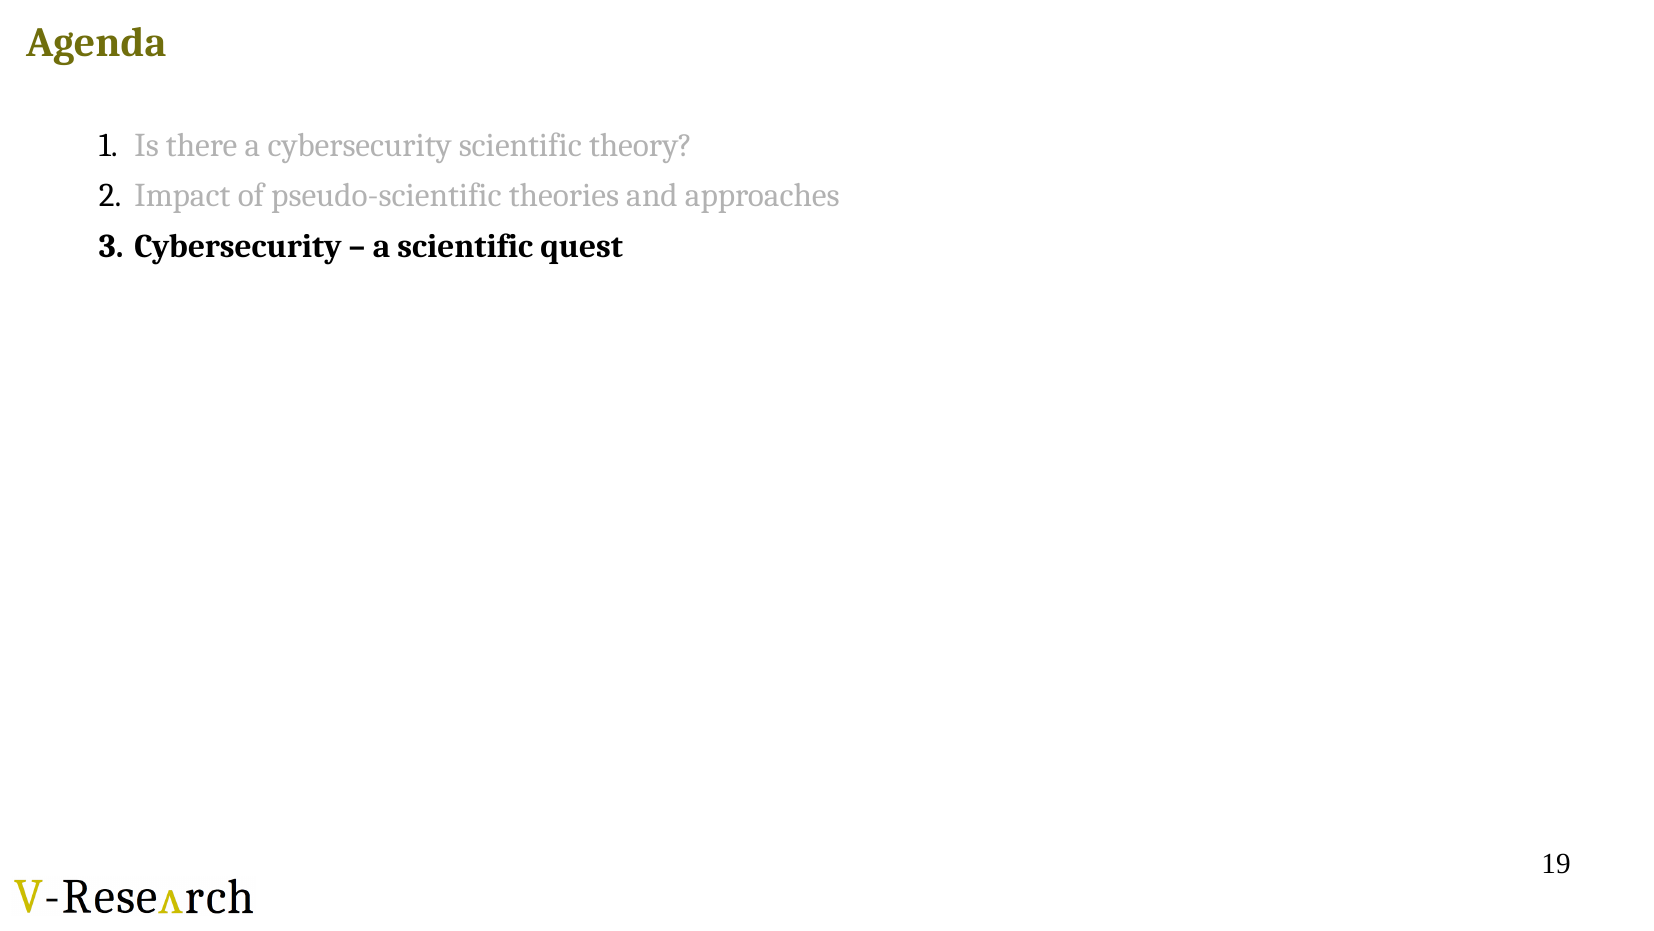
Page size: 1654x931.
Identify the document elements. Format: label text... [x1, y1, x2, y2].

text_box Agenda [11, 11, 231, 87]
picture [11, 876, 256, 916]
text_box Is there a cybersecurity scientific theory? Impact of pseudo-scientific theories and approaches Cybersecurity – a scientific quest [84, 119, 1381, 834]
